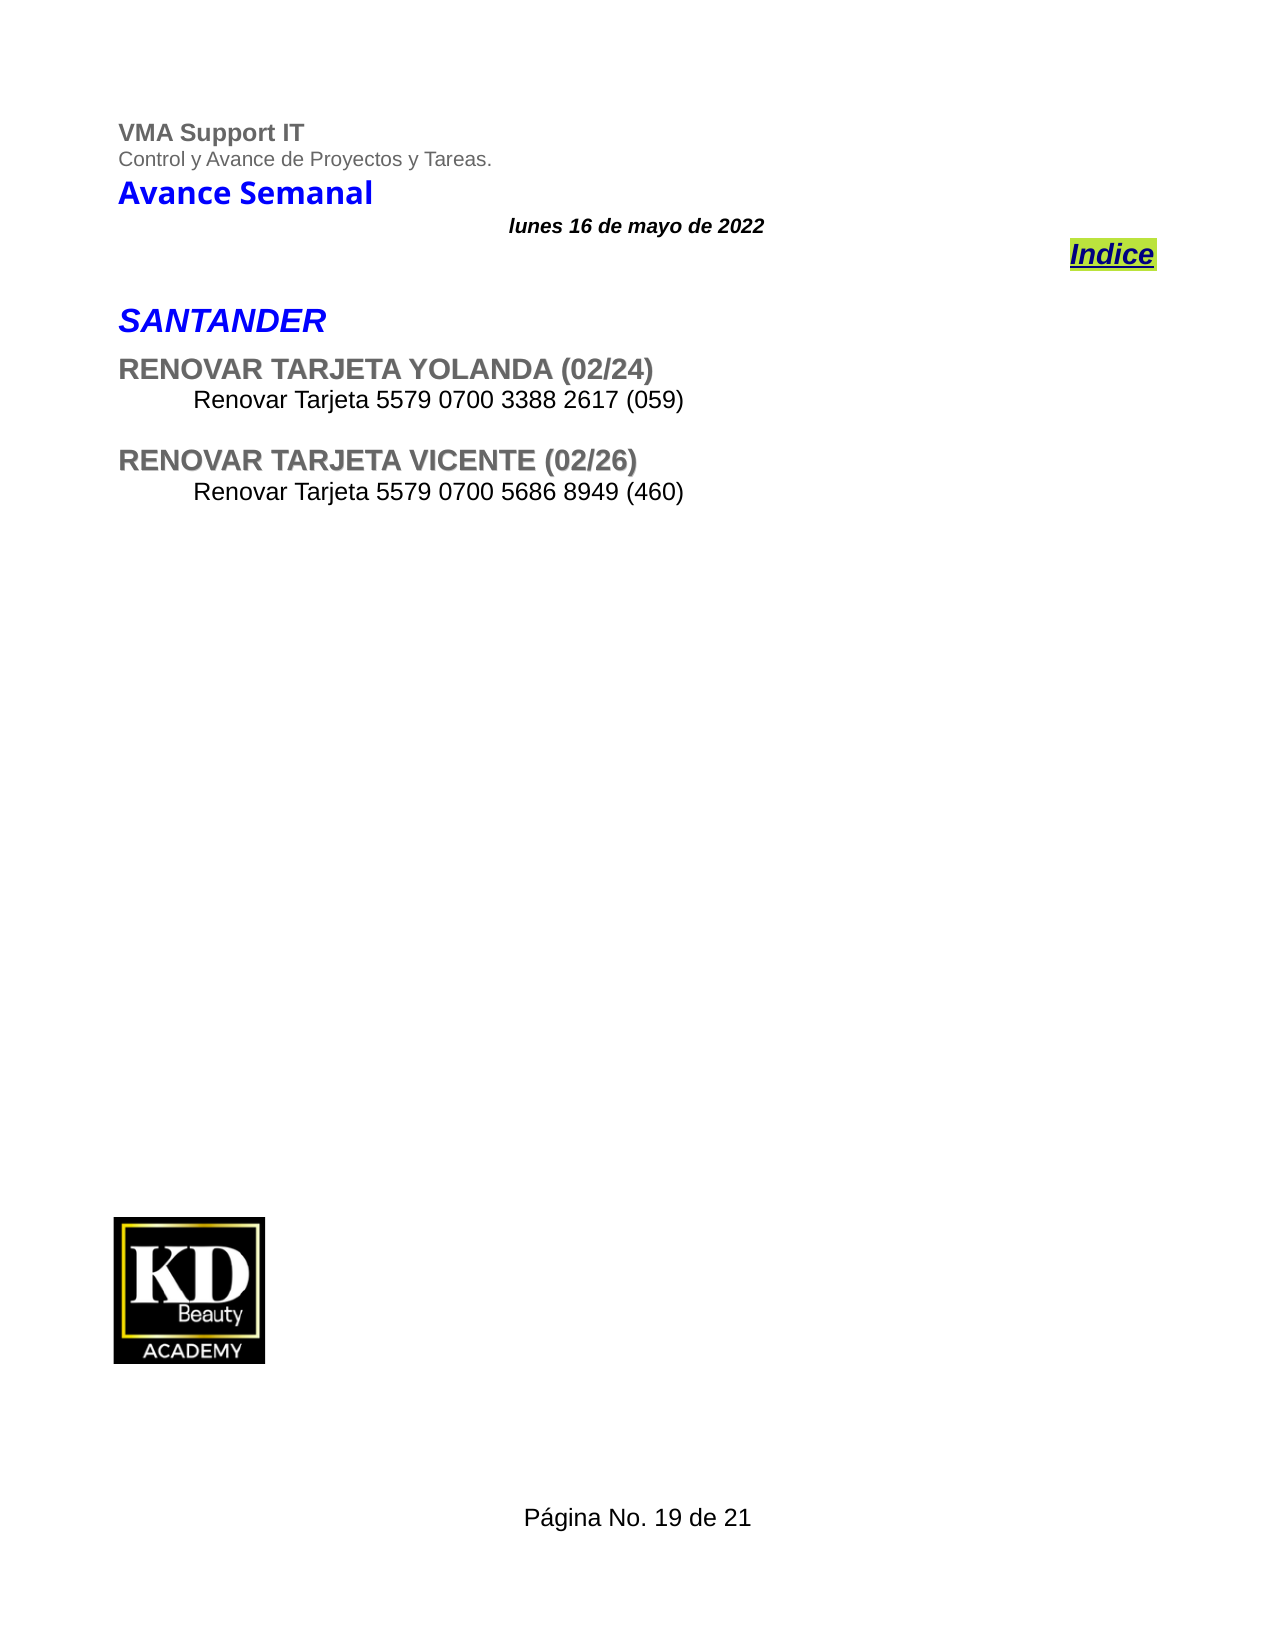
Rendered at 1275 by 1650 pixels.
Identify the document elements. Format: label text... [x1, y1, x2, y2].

text Renovar Tarjeta 5579 0700 3388 2617 (059) [193, 385, 1157, 414]
picture [113, 1217, 266, 1364]
text Renovar Tarjeta 5579 0700 5686 8949 (460) [118, 477, 1157, 505]
subtitle SANTANDER [118, 300, 1157, 339]
subtitle RENOVAR TARJETA VICENTE (02/26) [118, 443, 1157, 477]
subtitle RENOVAR TARJETA YOLANDA (02/24) [118, 352, 1157, 385]
